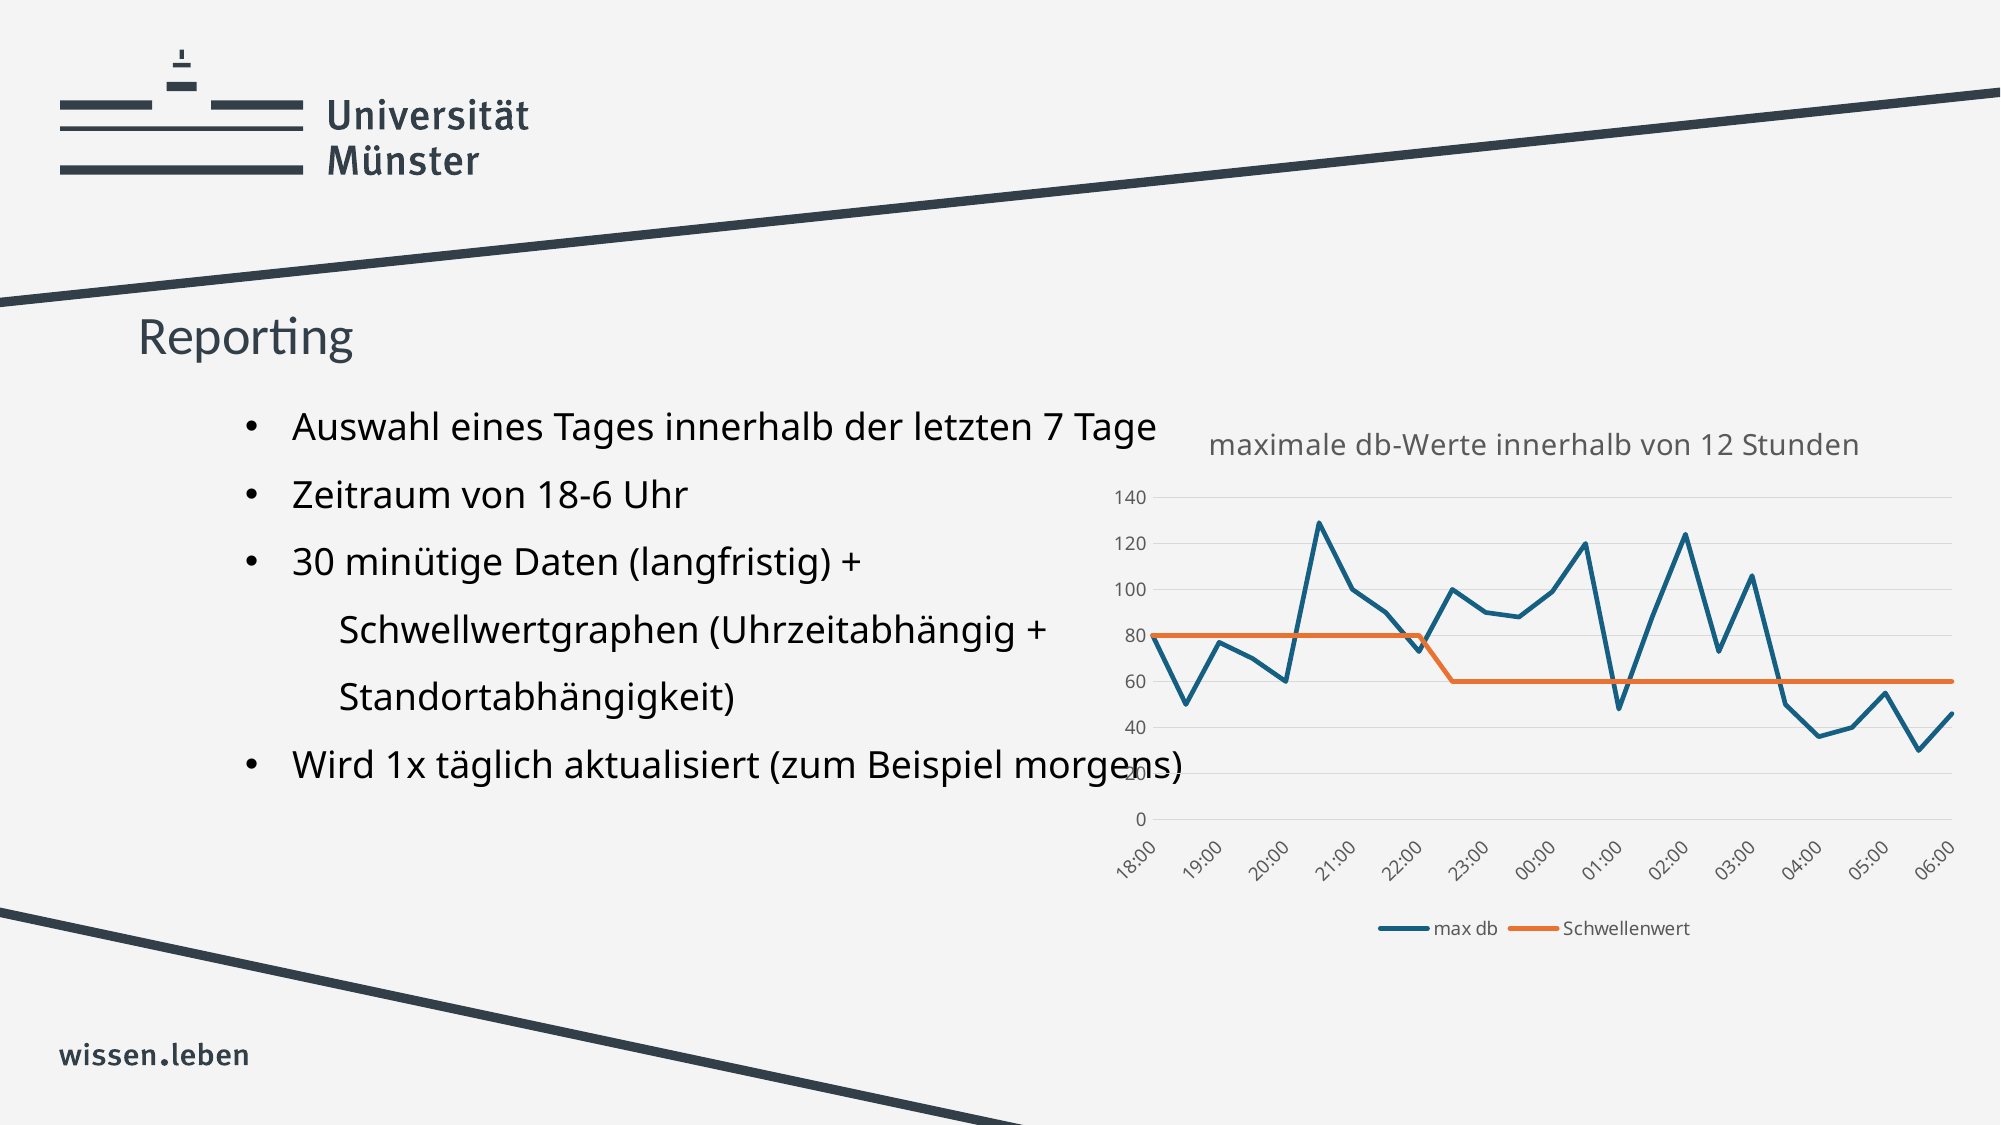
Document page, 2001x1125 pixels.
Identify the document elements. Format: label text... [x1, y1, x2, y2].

text_box Auswahl eines Tages innerhalb der letzten 7 Tage Zeitraum von 18-6 Uhr 30 minütige Daten (langfristig) + Schwellwertgraphen (Uhrzeitabhängig + Standortabhängigkeit) Wird 1x täglich aktualisiert (zum Beispiel morgens) [230, 373, 1837, 980]
text_box Reporting [123, 292, 1405, 374]
chart [1091, 396, 1980, 948]
